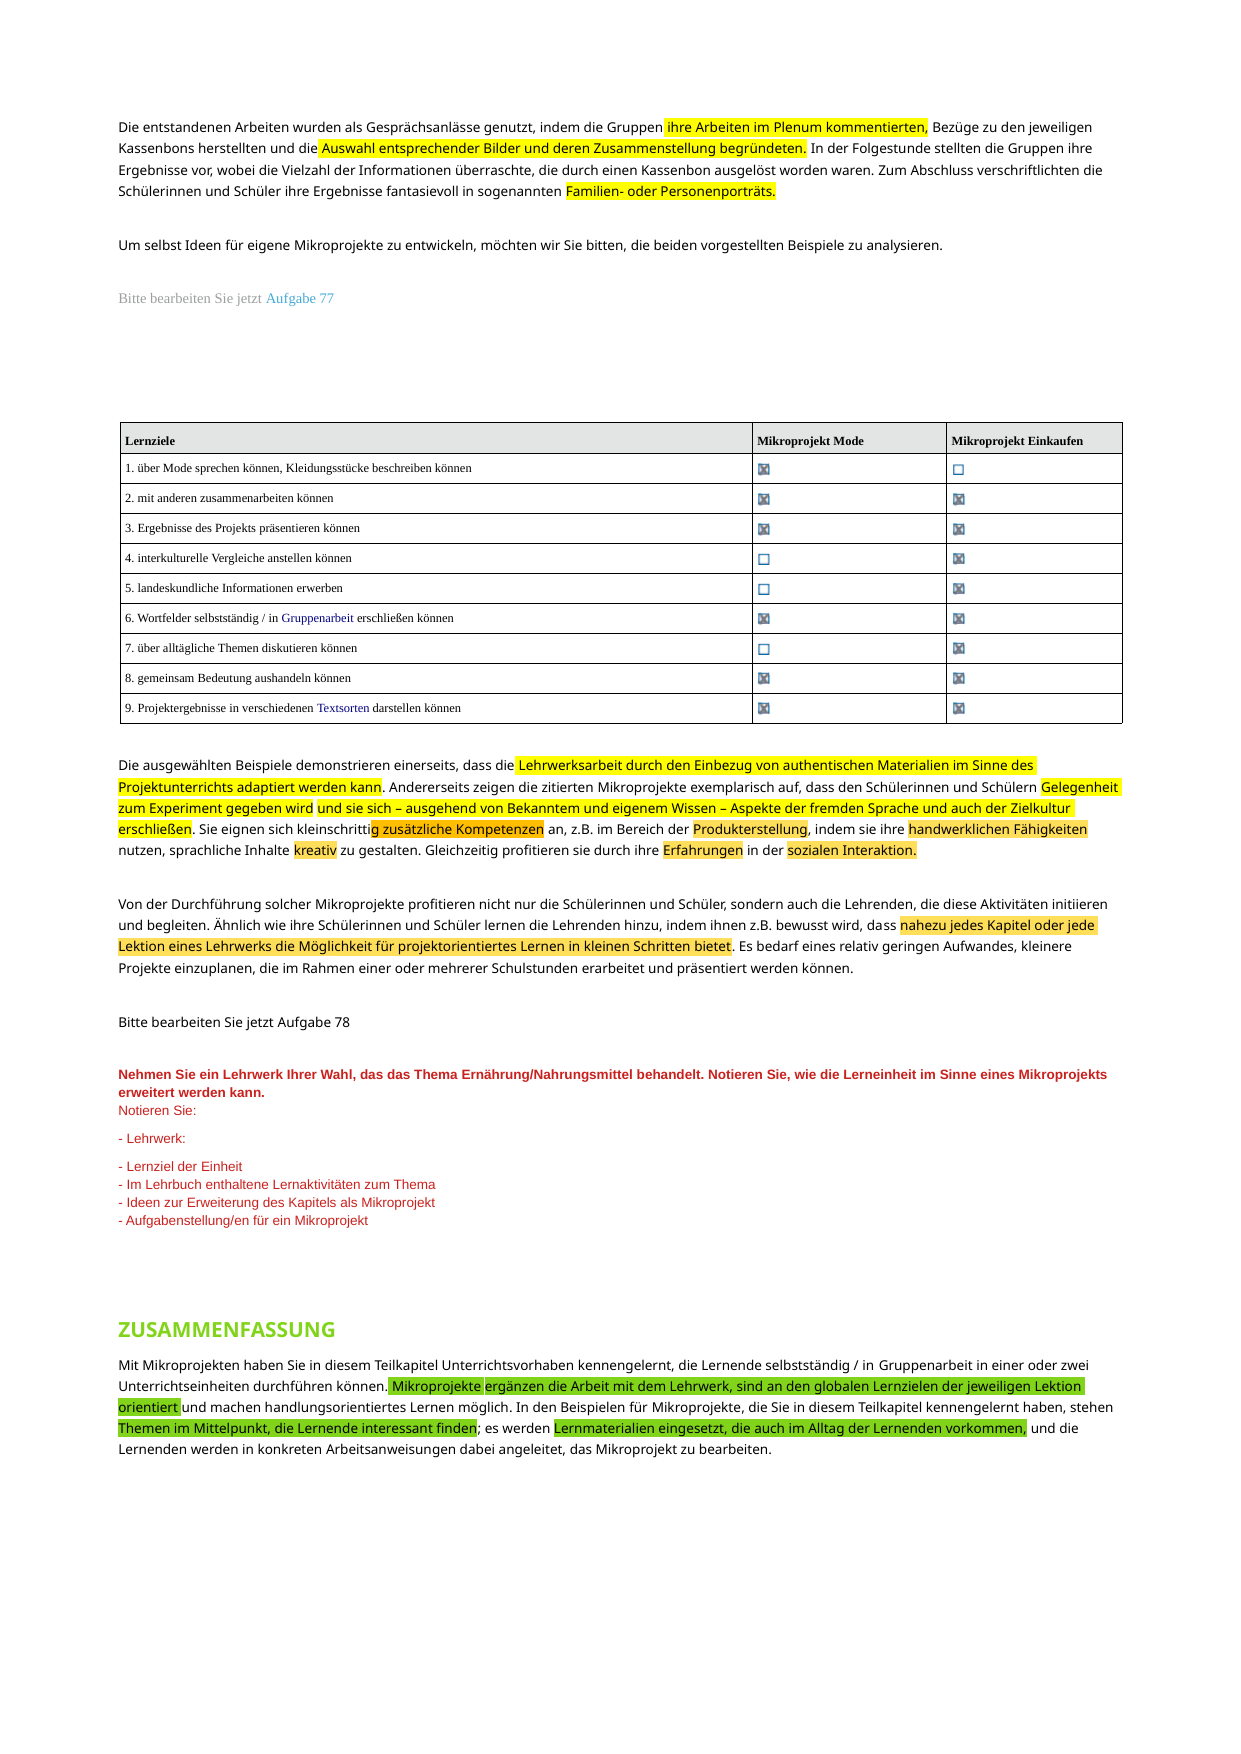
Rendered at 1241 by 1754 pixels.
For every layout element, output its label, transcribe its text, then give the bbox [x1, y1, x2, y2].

table_cell [753, 454, 946, 483]
text Um selbst Ideen für eigene Mikroprojekte zu entwickeln, möchten wir Sie bitten, die beiden vorgestellten Beispiele zu analysieren. [118, 236, 1122, 254]
picture [951, 638, 968, 655]
text Mit Mikroprojekten haben Sie in diesem Teilkapitel Unterrichtsvorhaben kennengelernt, die Lernende selbstständig / in Gruppenarbeit in einer oder zwei Unterrichtseinheiten durchführen können. Mikroprojekte ergänzen die Arbeit mit dem Lehrwerk, sind an den globalen Lernzielen der jeweiligen Lektion orientiert und machen handlungsorientiertes Lernen möglich. In den Beispielen für Mikroprojekte, die Sie in diesem Teilkapitel kennengelernt haben, stehen Themen im Mittelpunkt, die Lernende interessant finden; es werden Lernmaterialien eingesetzt, die auch im Alltag der Lernenden vorkommen, und die Lernenden werden in konkreten Arbeitsanweisungen dabei angeleitet, das Mikroprojekt zu bearbeiten. [118, 1356, 1122, 1458]
picture [757, 697, 774, 715]
text - Lernziel der Einheit - Im Lehrbuch enthaltene Lernaktivitäten zum Thema - Ideen zur Erweiterung des Kapitels als Mikroprojekt - Aufgabenstellung/en für ein Mikroprojekt [118, 1159, 1122, 1228]
table_cell 5. landeskundliche Informationen erwerben [121, 574, 752, 603]
table_cell [947, 604, 1122, 633]
subtitle ZUSAMMENFASSUNG [118, 1316, 1122, 1344]
table_cell 2. mit anderen zusammenarbeiten können [121, 484, 752, 513]
text - Lehrwerk: [118, 1131, 1122, 1146]
table_cell [947, 694, 1122, 722]
table_cell [753, 604, 946, 633]
table_cell [947, 544, 1122, 573]
picture [951, 459, 966, 475]
picture [951, 488, 968, 506]
table_cell [753, 694, 946, 722]
table_cell [947, 634, 1122, 663]
picture [951, 667, 968, 685]
text Die ausgewählten Beispiele demonstrieren einerseits, dass die Lehrwerksarbeit durch den Einbezug von authentischen Materialien im Sinne des Projektunterrichts adaptiert werden kann. Andererseits zeigen die zitierten Mikroprojekte exemplarisch auf, dass den Schülerinnen und Schülern Gelegenheit zum Experiment gegeben wird und sie sich – ausgehend von Bekanntem und eigenem Wissen – Aspekte der fremden Sprache und auch der Zielkultur erschließen. Sie eignen sich kleinschrittig zusätzliche Kompetenzen an, z.B. im Bereich der Produkterstellung, indem sie ihre handwerklichen Fähigkeiten nutzen, sprachliche Inhalte kreativ zu gestalten. Gleichzeitig profitieren sie durch ihre Erfahrungen in der sozialen Interaktion. [118, 756, 1122, 859]
table_header Mikroprojekt Mode [753, 423, 946, 453]
text Bitte bearbeiten Sie jetzt Aufgabe 78 [118, 1013, 1122, 1031]
table_cell 1. über Mode sprechen können, Kleidungsstücke beschreiben können [121, 454, 752, 483]
text Von der Durchführung solcher Mikroprojekte profitieren nicht nur die Schülerinnen und Schüler, sondern auch die Lehrenden, die diese Aktivitäten initiieren und begleiten. Ähnlich wie ihre Schülerinnen und Schüler lernen die Lehrenden hinzu, indem ihnen z.B. bewusst wird, dass nahezu jedes Kapitel oder jede Lektion eines Lehrwerks die Möglichkeit für projektorientiertes Lernen in kleinen Schritten bietet. Es bedarf eines relativ geringen Aufwandes, kleinere Projekte einzuplanen, die im Rahmen einer oder mehrerer Schulstunden erarbeitet und präsentiert werden können. [118, 895, 1122, 977]
text Nehmen Sie ein Lehrwerk Ihrer Wahl, das das Thema Ernährung/Nahrungsmittel behandelt. Notieren Sie, wie die Lerneinheit im Sinne eines Mikroprojekts erweitert werden kann. [118, 1067, 1122, 1100]
table_cell 6. Wortfelder selbstständig / in Gruppenarbeit erschließen können [121, 604, 752, 633]
picture [757, 667, 774, 685]
picture [951, 518, 968, 536]
table_header Lernziele [121, 423, 752, 453]
table_cell [753, 514, 946, 543]
table_cell 9. Projektergebnisse in verschiedenen Textsorten darstellen können [121, 694, 752, 722]
table_cell [753, 664, 946, 692]
table_header Mikroprojekt Einkaufen [947, 423, 1122, 453]
table_cell [753, 544, 946, 573]
table_cell [753, 484, 946, 513]
table_cell [947, 484, 1122, 513]
table_cell [947, 454, 1122, 483]
picture [951, 697, 968, 715]
table_cell 3. Ergebnisse des Projekts präsentieren können [121, 514, 752, 543]
table_cell 7. über alltägliche Themen diskutieren können [121, 634, 752, 663]
text Bitte bearbeiten Sie jetzt Aufgabe 77 [118, 290, 1122, 307]
text Die entstandenen Arbeiten wurden als Gesprächsanlässe genutzt, indem die Gruppen ihre Arbeiten im Plenum kommentierten, Bezüge zu den jeweiligen Kassenbons herstellten und die Auswahl entsprechender Bilder und deren Zusammenstellung begründeten. In der Folgestunde stellten die Gruppen ihre Ergebnisse vor, wobei die Vielzahl der Informationen überraschte, die durch einen Kassenbon ausgelöst worden waren. Zum Abschluss verschriftlichten die Schülerinnen und Schüler ihre Ergebnisse fantasievoll in sogenannten Familien- oder Personenporträts. [118, 118, 1122, 200]
table_cell [947, 574, 1122, 603]
text Notieren Sie: [118, 1102, 1122, 1118]
table_cell [753, 574, 946, 603]
picture [757, 488, 774, 506]
table_cell [947, 514, 1122, 543]
table_cell [947, 664, 1122, 692]
picture [757, 608, 774, 625]
picture [757, 548, 772, 565]
picture [951, 578, 968, 595]
table_cell 4. interkulturelle Vergleiche anstellen können [121, 544, 752, 573]
table_cell 8. gemeinsam Bedeutung aushandeln können [121, 664, 752, 692]
table_cell [753, 634, 946, 663]
picture [757, 458, 774, 476]
picture [757, 578, 772, 595]
picture [951, 548, 968, 565]
picture [757, 518, 774, 536]
picture [951, 608, 968, 625]
picture [757, 638, 772, 655]
